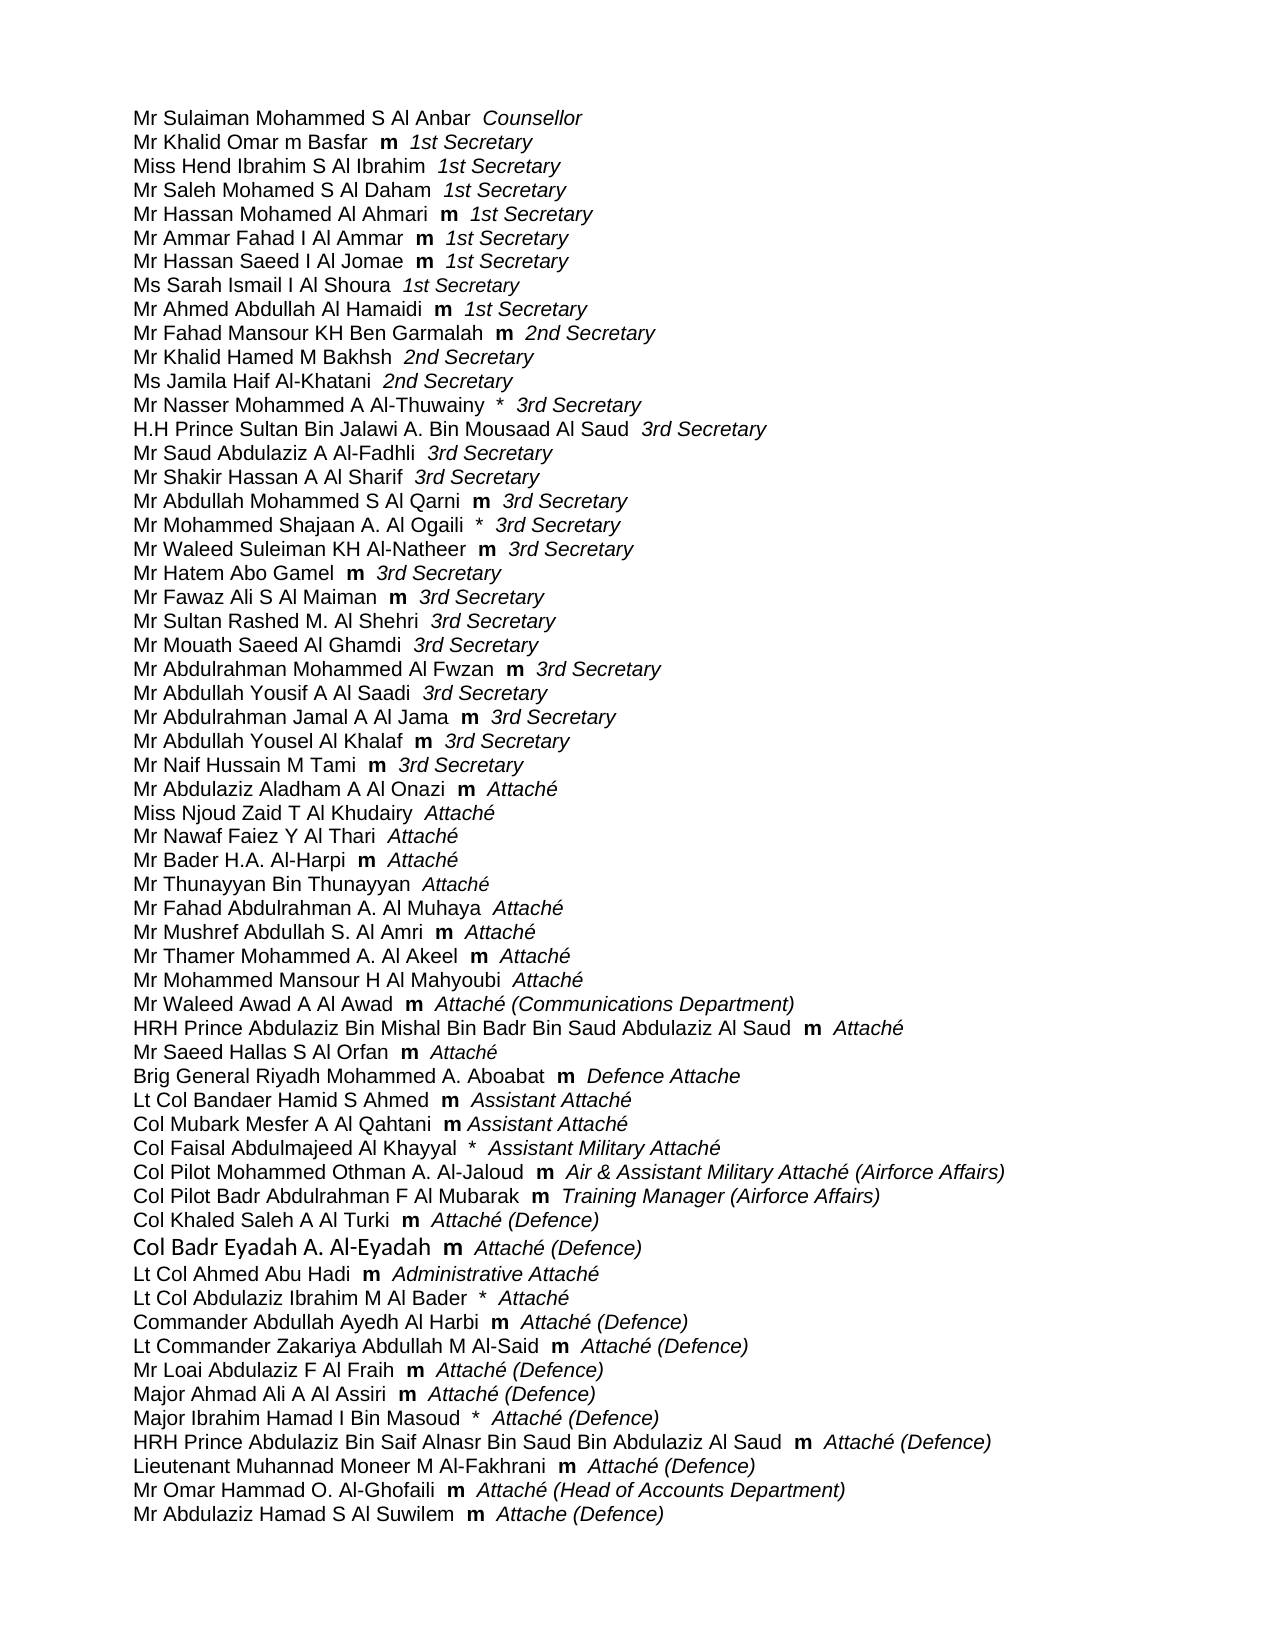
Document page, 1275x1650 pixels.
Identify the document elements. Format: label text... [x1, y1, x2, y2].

text Mr Saeed Hallas S Al Orfan m Attaché [133, 1040, 1181, 1064]
text Col Pilot Badr Abdulrahman F Al Mubarak m Training Manager (Airforce Affairs) [133, 1184, 1181, 1208]
text Mr Sulaiman Mohammed S Al Anbar Counsellor [133, 106, 1181, 129]
text Mr Abdullah Yousif A Al Saadi 3rd Secretary [133, 681, 1181, 704]
text HRH Prince Abdulaziz Bin Saif Alnasr Bin Saud Bin Abdulaziz Al Saud m Attaché (Defence) [133, 1430, 1181, 1454]
text Mr Loai Abdulaziz F Al Fraih m Attaché (Defence) [133, 1358, 1181, 1382]
text Mr Khalid Omar m Basfar m 1st Secretary Miss Hend Ibrahim S Al Ibrahim 1st Secretary [133, 129, 1181, 177]
text Mr Saleh Mohamed S Al Daham 1st Secretary [133, 177, 1181, 201]
text Brig General Riyadh Mohammed A. Aboabat m Defence Attache [133, 1064, 1181, 1088]
text Mr Mohammed Mansour H Al Mahyoubi Attaché [133, 968, 1181, 992]
text Mr Saud Abdulaziz A Al-Fadhli 3rd Secretary Mr Shakir Hassan A Al Sharif 3rd Secretary [133, 441, 1181, 489]
text Mr Bader H.A. Al-Harpi m Attaché [133, 848, 1181, 872]
text Mr Abdulrahman Mohammed Al Fwzan m 3rd Secretary [133, 657, 1181, 681]
text Mr Waleed Awad A Al Awad m Attaché (Communications Department) [133, 992, 1181, 1016]
text Mr Thamer Mohammed A. Al Akeel m Attaché [133, 944, 1181, 968]
text Ms Jamila Haif Al-Khatani 2nd Secretary [133, 369, 1181, 393]
text Mr Ahmed Abdullah Al Hamaidi m 1st Secretary [133, 297, 1181, 321]
text Mr Omar Hammad O. Al-Ghofaili m Attaché (Head of Accounts Department) Mr Abdulaziz Hamad S Al Suwilem m Attache (Defence) [133, 1478, 1181, 1526]
text Col Faisal Abdulmajeed Al Khayyal * Assistant Military Attaché Col Pilot Mohammed Othman A. Al-Jaloud m Air & Assistant Military Attaché (Airforce Affairs) [133, 1136, 1181, 1184]
text Mr Abdullah Mohammed S Al Qarni m 3rd Secretary [133, 489, 1181, 513]
text Mr Waleed Suleiman KH Al-Natheer m 3rd Secretary [133, 537, 1181, 561]
text Mr Ammar Fahad I Al Ammar m 1st Secretary [133, 225, 1181, 249]
text HRH Prince Abdulaziz Bin Mishal Bin Badr Bin Saud Abdulaziz Al Saud m Attaché [133, 1016, 1181, 1040]
text Mr Fahad Abdulrahman A. Al Muhaya Attaché Mr Mushref Abdullah S. Al Amri m Attaché [133, 896, 1181, 944]
text Mr Hatem Abo Gamel m 3rd Secretary [133, 561, 1181, 585]
text Lt Col Abdulaziz Ibrahim M Al Bader * Attaché [133, 1286, 1181, 1310]
text Major Ahmad Ali A Al Assiri m Attaché (Defence) [133, 1382, 1181, 1406]
text Mr Fawaz Ali S Al Maiman m 3rd Secretary [133, 585, 1181, 609]
text Mr Thunayyan Bin Thunayyan Attaché [133, 872, 1181, 896]
text Mr Mouath Saeed Al Ghamdi 3rd Secretary [133, 633, 1181, 657]
text Miss Njoud Zaid T Al Khudairy Attaché Mr Nawaf Faiez Y Al Thari Attaché [133, 800, 1181, 848]
text Lieutenant Muhannad Moneer M Al-Fakhrani m Attaché (Defence) [133, 1454, 1181, 1478]
text Col Khaled Saleh A Al Turki m Attaché (Defence) [133, 1208, 1181, 1232]
text Mr Khalid Hamed M Bakhsh 2nd Secretary [133, 345, 1181, 369]
text Major Ibrahim Hamad I Bin Masoud * Attaché (Defence) [133, 1406, 1181, 1430]
text Mr Nasser Mohammed A Al-Thuwainy * 3rd Secretary [133, 393, 1181, 417]
text H.H Prince Sultan Bin Jalawi A. Bin Mousaad Al Saud 3rd Secretary [133, 417, 1181, 441]
text Mr Sultan Rashed M. Al Shehri 3rd Secretary [133, 609, 1181, 633]
text Col Badr Eyadah A. Al-Eyadah m Attaché (Defence) Lt Col Ahmed Abu Hadi m Administrative Attaché [133, 1232, 1181, 1286]
text Mr Hassan Saeed I Al Jomae m 1st Secretary [133, 249, 1181, 273]
text Ms Sarah Ismail I Al Shoura 1st Secretary [133, 273, 1181, 297]
text Commander Abdullah Ayedh Al Harbi m Attaché (Defence) Lt Commander Zakariya Abdullah M Al-Said m Attaché (Defence) [133, 1310, 1181, 1358]
text Col Mubark Mesfer A Al Qahtani m Assistant Attaché [133, 1112, 1181, 1136]
text Mr Abdulrahman Jamal A Al Jama m 3rd Secretary [133, 704, 1181, 728]
text Mr Naif Hussain M Tami m 3rd Secretary [133, 752, 1181, 776]
text Lt Col Bandaer Hamid S Ahmed m Assistant Attaché [133, 1088, 1181, 1112]
text Mr Mohammed Shajaan A. Al Ogaili * 3rd Secretary [133, 513, 1181, 537]
text Mr Abdulaziz Aladham A Al Onazi m Attaché [133, 776, 1181, 800]
text Mr Hassan Mohamed Al Ahmari m 1st Secretary [133, 201, 1181, 225]
text Mr Abdullah Yousel Al Khalaf m 3rd Secretary [133, 728, 1181, 752]
text Mr Fahad Mansour KH Ben Garmalah m 2nd Secretary [133, 321, 1181, 345]
